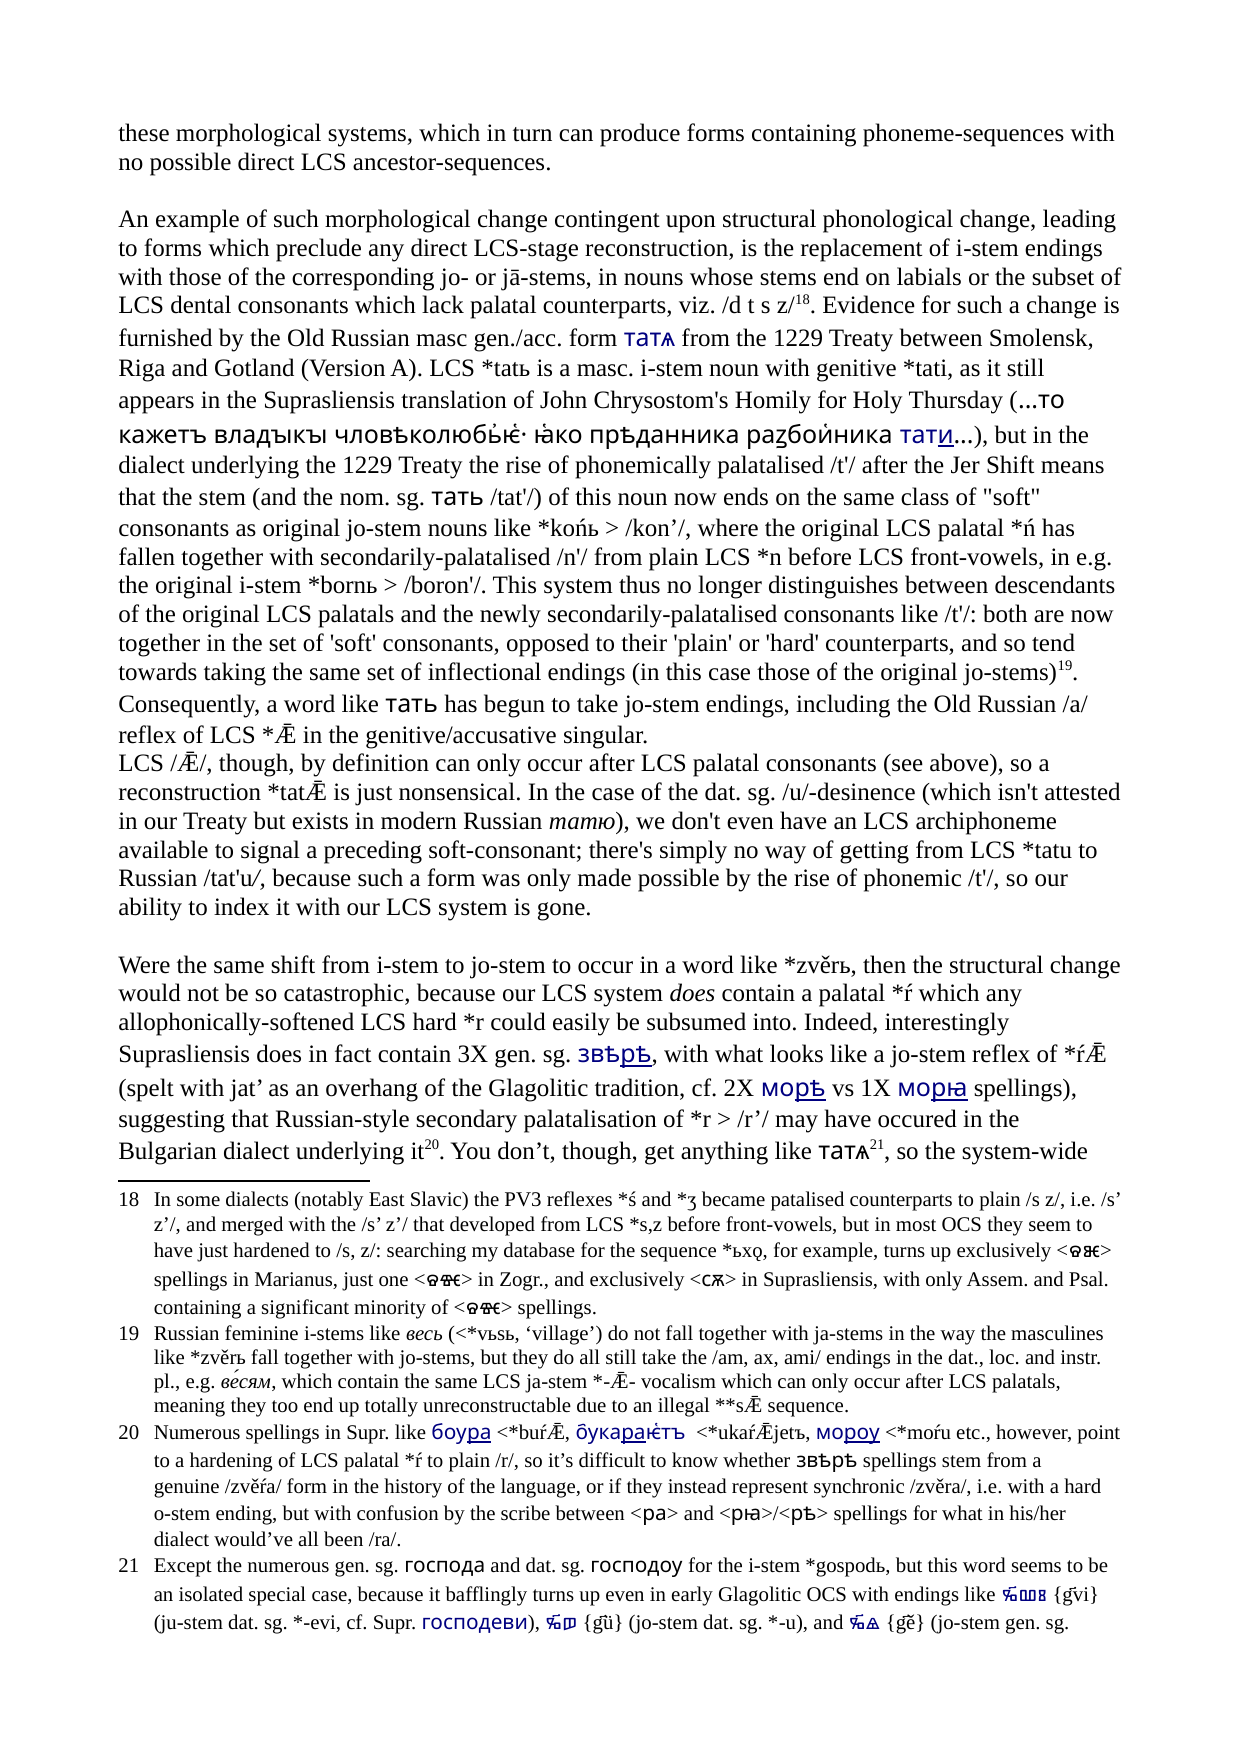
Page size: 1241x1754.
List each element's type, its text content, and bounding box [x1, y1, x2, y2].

text An example of such morphological change contingent upon structural phonological change, leading to forms which preclude any direct LCS-stage reconstruction, is the replacement of i‑stem endings with those of the corresponding jo- or jā-stems, in nouns whose stems end on labials or the subset of LCS dental consonants which lack palatal counterparts, viz. /d t s z/. Evidence for such a change is furnished by the Old Russian masc gen./acc. form татѧ from the 1229 Treaty between Smolensk, Riga and Gotland (Version A). LCS *tatь is a masc. i-stem noun with genitive *tati, as it still appears in the Suprasliensis translation of John Chrysostom's Homily for Holy Thursday (...то кажетъ владꙑкꙑ чловѣколюбь҆ѥ҅· ꙗ҅ко прѣданника раꙁбои҅ника тати...), but in the dialect underlying the 1229 Treaty the rise of phonemically palatalised /t'/ after the Jer Shift means that the stem (and the nom. sg. тать /tat'/) of this noun now ends on the same class of "soft" consonants as original jo-stem nouns like *końь > /kon’/, where the original LCS palatal *ń has fallen together with secondarily-palatalised /n'/ from plain LCS *n before LCS front-vowels, in e.g. the original i-stem *bornь > /boron'/. This system thus no longer distinguishes between descendants of the original LCS palatals and the newly secondarily-palatalised consonants like /t'/: both are now together in the set of 'soft' consonants, opposed to their 'plain' or 'hard' counterparts, and so tend towards taking the same set of inflectional endings (in this case those of the original jo-stems). Consequently, a word like тать has begun to take jo-stem endings, including the Old Russian /a/ reflex of LCS *Ǣ in the genitive/accusative singular. [118, 204, 1122, 748]
text these morphological systems, which in turn can produce forms containing phoneme-sequences with no possible direct LCS ancestor-sequences. [118, 118, 1122, 176]
text Numerous spellings in Supr. like боура <*buŕǢ, о҄укараѥ҅тъ <*ukaŕǢjetъ, мороу <*moŕu etc., however, point to a hardening of LCS palatal *ŕ to plain /r/, so it’s difficult to know whether звѣрѣ spellings stem from a genuine /zvěŕa/ form in the history of the language, or if they instead represent synchronic /zvěra/, i.e. with a hard o-stem ending, but with confusion by the scribe between <ра> and <рꙗ>/<рѣ> spellings for what in his/her dialect would’ve all been /ra/. [118, 1417, 1122, 1551]
text LCS /Ǣ/, though, by definition can only occur after LCS palatal consonants (see above), so a reconstruction *tatǢ is just nonsensical. In the case of the dat. sg. /u/-desinence (which isn't attested in our Treaty but exists in modern Russian татю), we don't even have an LCS archiphoneme available to signal a preceding soft-consonant; there's simply no way of getting from LCS *tatu to Russian /tat'u/, because such a form was only made possible by the rise of phonemic /t'/, so our ability to index it with our LCS system is gone. [118, 748, 1122, 921]
text In some dialects (notably East Slavic) the PV3 reflexes *ś and *ʒ became patalised counterparts to plain /s z/, i.e. /s’ z’/, and merged with the /s’ z’/ that developed from LCS *s,z before front-vowels, but in most OCS they seem to have just hardened to /s, z/: searching my database for the sequence *ьxǫ, for example, turns up exclusively <ⱄⱘ> spellings in Marianus, just one <ⱄⱙ> in Zogr., and exclusively <сѫ> in Suprasliensis, with only Assem. and Psal. containing a significant minority of <ⱄⱙ> spellings. [118, 1187, 1122, 1321]
text Except the numerous gen. sg. господа and dat. sg. господоу for the i-stem *gospodь, but this word seems to be an isolated special case, because it bafflingly turns up even in early Glagolitic OCS with endings like ⰳ҃ⰲⰻ {g҃vi} (ju-stem dat. sg. *-evi, cf. Supr. господеви), ⰳ҃ⱓ {g҃ü} (jo-stem dat. sg. *‑u), and ⰳ҃ⱑ {g҃ě} (jo-stem gen. sg. [118, 1551, 1122, 1636]
text Russian feminine i-stems like весь (<*vьsь, ‘village’) do not fall together with ja-stems in the way the masculines like *zvěrь fall together with jo-stems, but they do all still take the /am, ax, ami/ endings in the dat., loc. and instr. pl., e.g. ве́сям, which contain the same LCS ja-stem *‑Ǣ‑ vocalism which can only occur after LCS palatals, meaning they too end up totally unreconstructable due to an illegal **sǢ sequence. [118, 1321, 1122, 1417]
text Were the same shift from i-stem to jo-stem to occur in a word like *zvěrь, then the structural change would not be so catastrophic, because our LCS system does contain a palatal *ŕ which any allophonically-softened LCS hard *r could easily be subsumed into. Indeed, interestingly Suprasliensis does in fact contain 3X gen. sg. звѣрѣ, with what looks like a jo-stem reflex of *ŕǢ (spelt with jat’ as an overhang of the Glagolitic tradition, cf. 2X морѣ vs 1X морꙗ spellings), suggesting that Russian-style secondary palatalisation of *r > /r’/ may have occured in the Bulgarian dialect underlying it. You don’t, though, get anything like татѧ, so the system-wide [118, 950, 1122, 1167]
